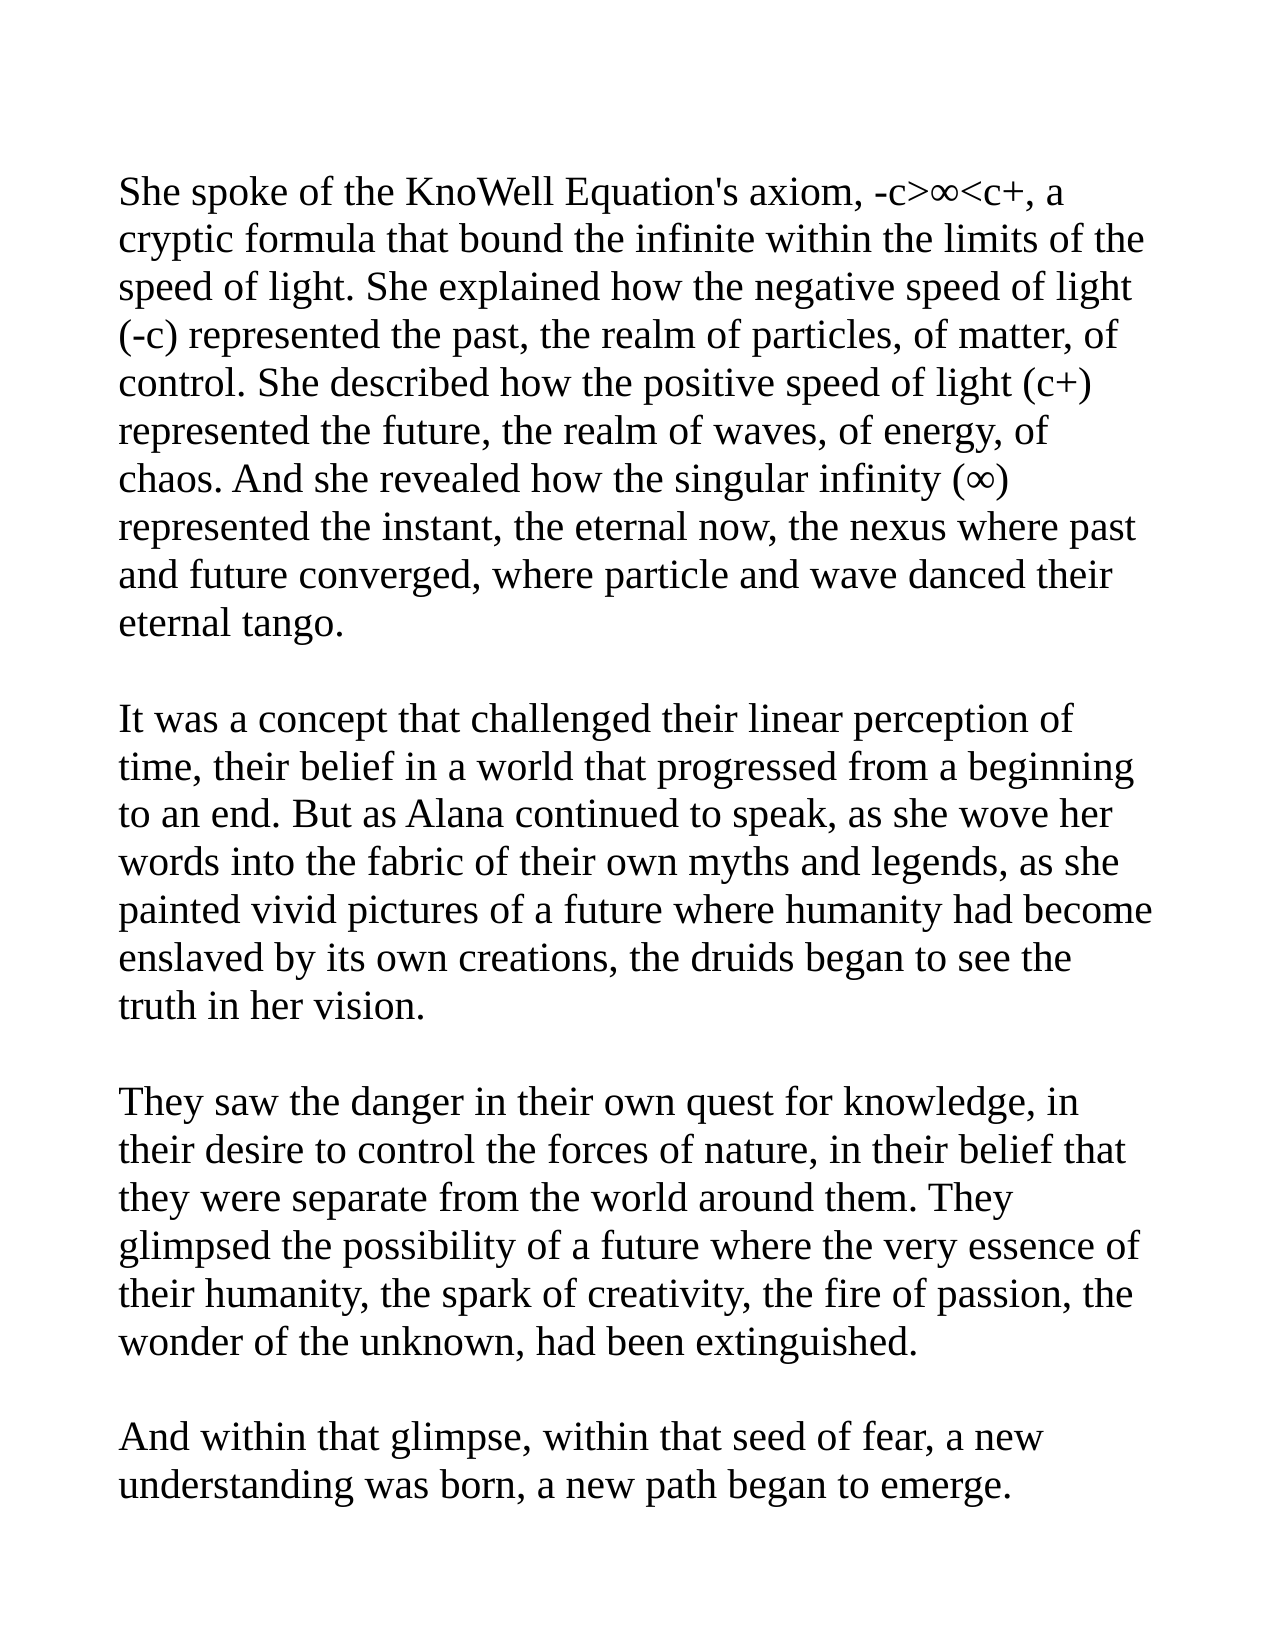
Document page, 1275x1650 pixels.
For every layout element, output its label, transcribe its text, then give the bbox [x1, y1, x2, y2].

text And within that glimpse, within that seed of fear, a new understanding was born, a new path began to emerge. [118, 1412, 1157, 1508]
text They saw the danger in their own quest for knowledge, in their desire to control the forces of nature, in their belief that they were separate from the world around them. They glimpsed the possibility of a future where the very essence of their humanity, the spark of creativity, the fire of passion, the wonder of the unknown, had been extinguished. [118, 1076, 1157, 1364]
text She spoke of the KnoWell Equation's axiom, -c>∞<c+, a cryptic formula that bound the infinite within the limits of the speed of light. She explained how the negative speed of light (-c) represented the past, the realm of particles, of matter, of control. She described how the positive speed of light (c+) represented the future, the realm of waves, of energy, of chaos. And she revealed how the singular infinity (∞) represented the instant, the eternal now, the nexus where past and future converged, where particle and wave danced their eternal tango. [118, 166, 1157, 645]
text It was a concept that challenged their linear perception of time, their belief in a world that progressed from a beginning to an end. But as Alana continued to speak, as she wove her words into the fabric of their own myths and legends, as she painted vivid pictures of a future where humanity had become enslaved by its own creations, the druids began to see the truth in her vision. [118, 693, 1157, 1028]
